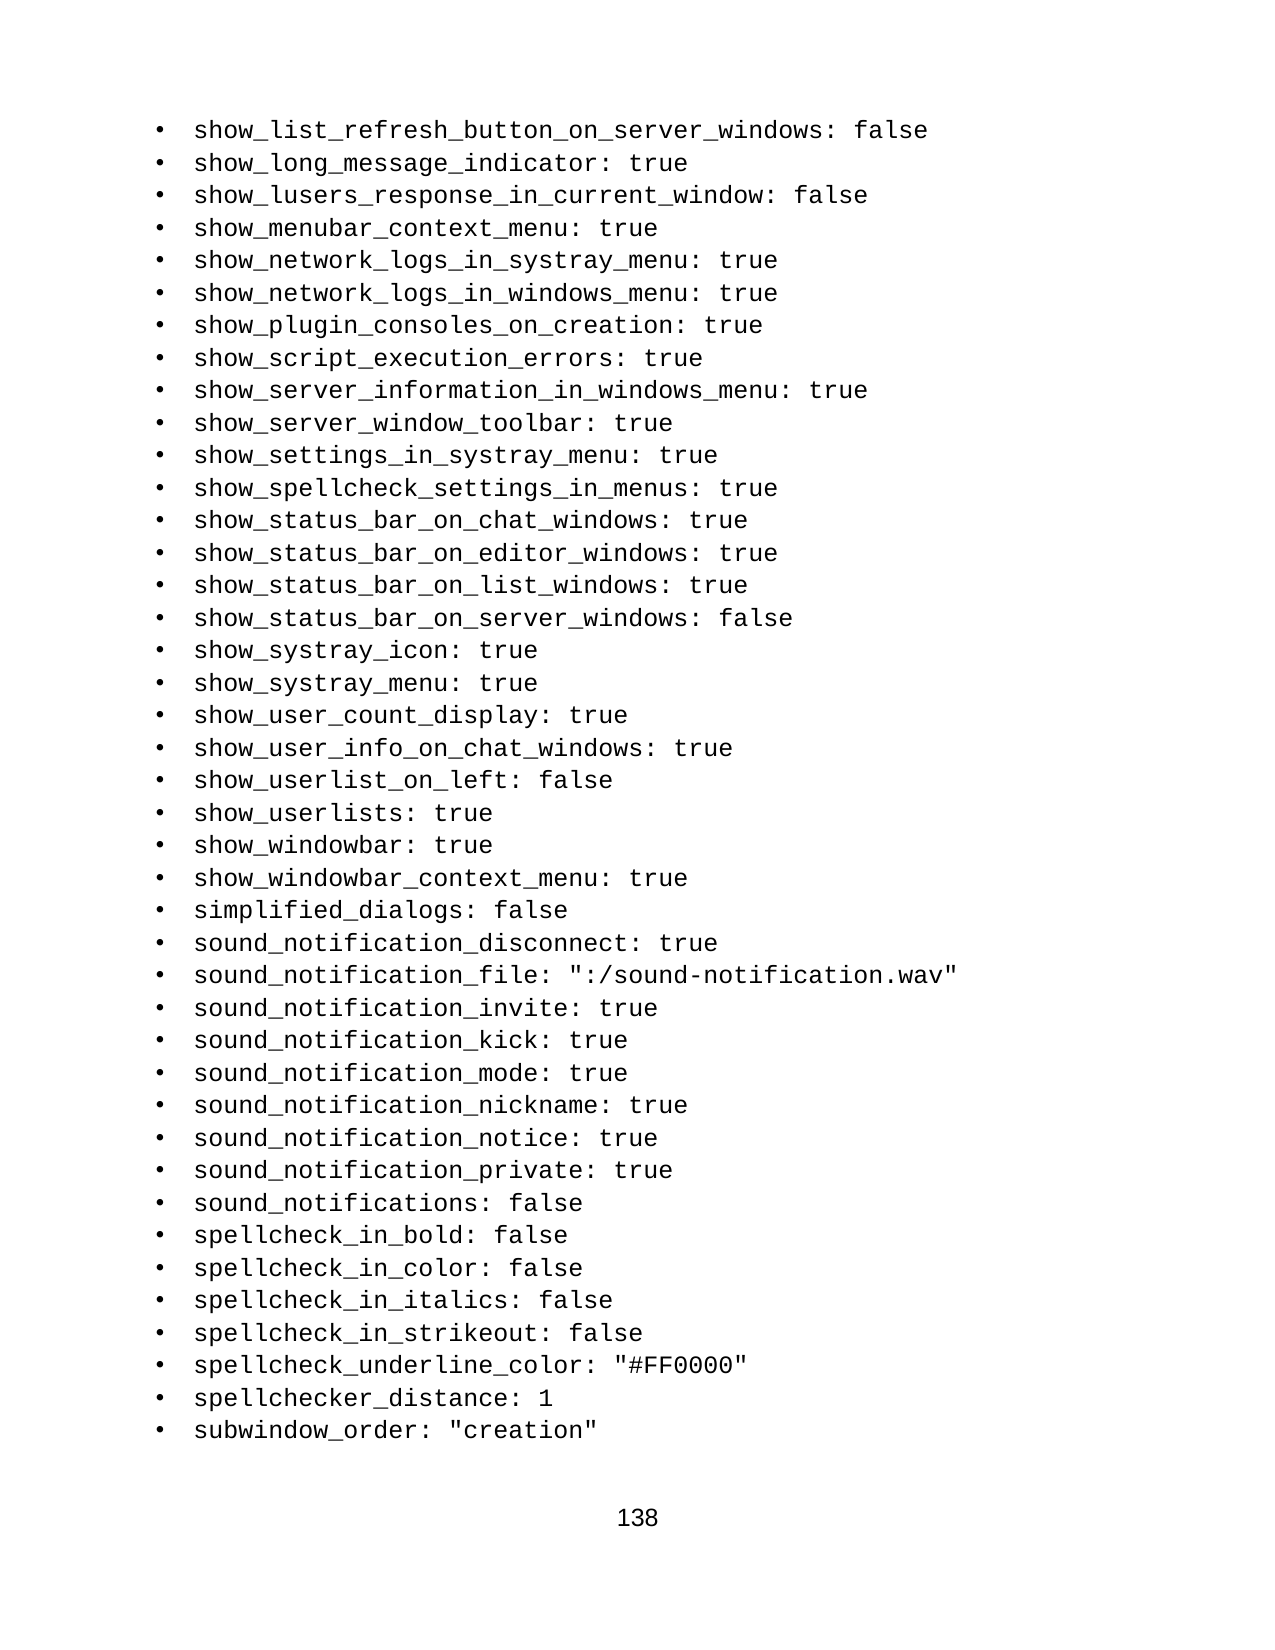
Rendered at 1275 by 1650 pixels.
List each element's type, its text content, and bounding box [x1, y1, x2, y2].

list show_status_bar_on_chat_windows: true [156, 508, 1157, 536]
list sound_notification_private: true [156, 1158, 1157, 1186]
list show_userlists: true [156, 801, 1157, 829]
list show_settings_in_systray_menu: true [156, 443, 1157, 471]
list show_spellcheck_settings_in_menus: true [156, 476, 1157, 504]
list show_plugin_consoles_on_creation: true [156, 313, 1157, 341]
list show_lusers_response_in_current_window: false [156, 183, 1157, 211]
list show_systray_menu: true [156, 671, 1157, 699]
list show_user_info_on_chat_windows: true [156, 736, 1157, 764]
list show_network_logs_in_systray_menu: true [156, 248, 1157, 276]
list spellcheck_in_color: false [156, 1256, 1157, 1284]
list sound_notification_disconnect: true [156, 931, 1157, 959]
list show_status_bar_on_list_windows: true [156, 573, 1157, 601]
list sound_notification_nickname: true [156, 1093, 1157, 1121]
list show_systray_icon: true [156, 638, 1157, 666]
list spellcheck_in_bold: false [156, 1223, 1157, 1251]
list sound_notification_notice: true [156, 1126, 1157, 1154]
list show_windowbar: true [156, 833, 1157, 861]
list show_server_window_toolbar: true [156, 411, 1157, 439]
list show_menubar_context_menu: true [156, 216, 1157, 244]
list sound_notification_file: ":/sound-notification.wav" [156, 963, 1157, 991]
list spellcheck_in_strikeout: false [156, 1321, 1157, 1349]
list spellcheck_underline_color: "#FF0000" [156, 1353, 1157, 1381]
list subwindow_order: "creation" [156, 1418, 1157, 1446]
list show_script_execution_errors: true [156, 346, 1157, 374]
list sound_notification_invite: true [156, 996, 1157, 1024]
list sound_notifications: false [156, 1191, 1157, 1219]
list show_server_information_in_windows_menu: true [156, 378, 1157, 406]
list spellcheck_in_italics: false [156, 1288, 1157, 1316]
list spellchecker_distance: 1 [156, 1386, 1157, 1414]
list simplified_dialogs: false [156, 898, 1157, 926]
list sound_notification_mode: true [156, 1061, 1157, 1089]
list show_userlist_on_left: false [156, 768, 1157, 796]
list show_user_count_display: true [156, 703, 1157, 731]
list show_network_logs_in_windows_menu: true [156, 281, 1157, 309]
list show_list_refresh_button_on_server_windows: false [156, 118, 1157, 146]
list show_status_bar_on_editor_windows: true [156, 541, 1157, 569]
list sound_notification_kick: true [156, 1028, 1157, 1056]
list show_status_bar_on_server_windows: false [156, 606, 1157, 634]
list show_windowbar_context_menu: true [156, 866, 1157, 894]
list show_long_message_indicator: true [156, 151, 1157, 179]
